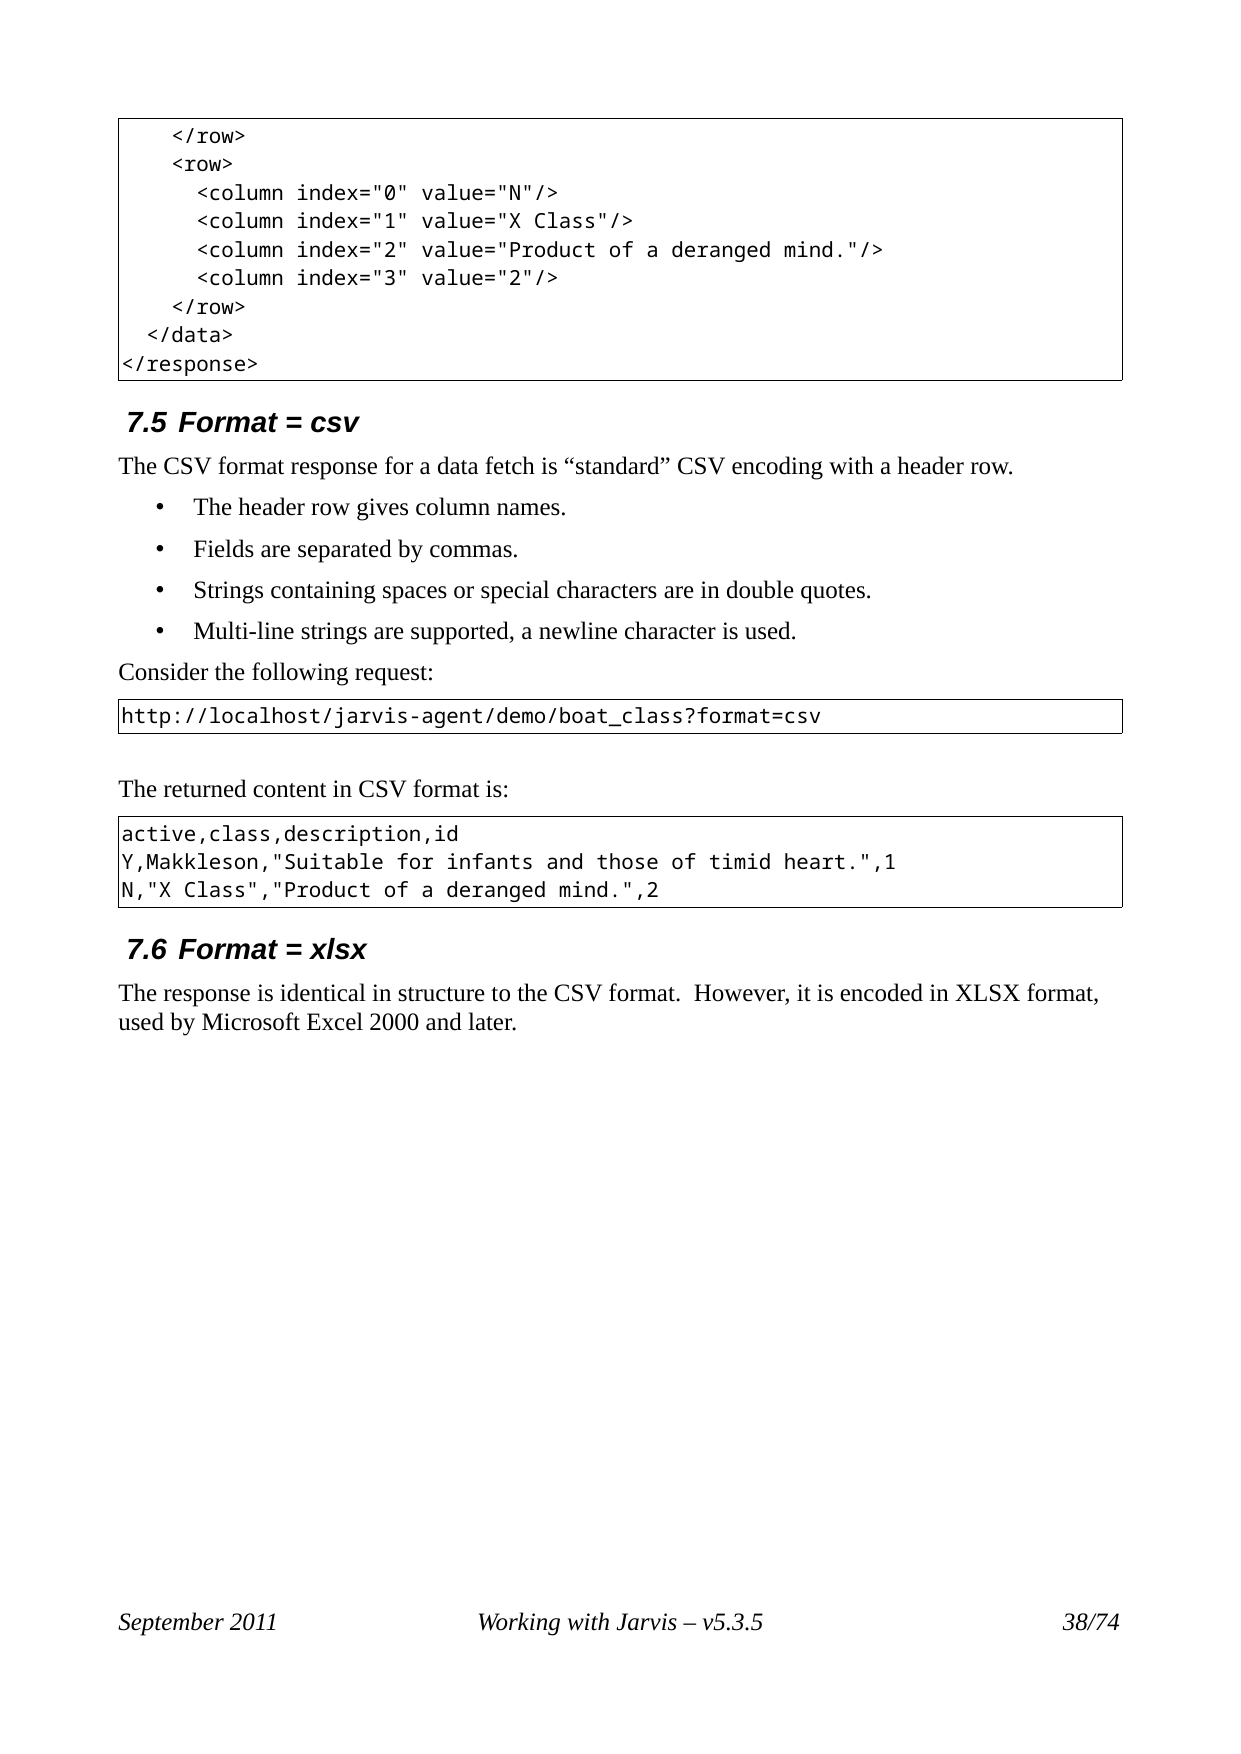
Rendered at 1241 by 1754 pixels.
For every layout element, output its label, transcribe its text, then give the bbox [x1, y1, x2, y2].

text <row> [119, 147, 1122, 175]
text </response> [119, 346, 1122, 380]
text N,"X Class","Product of a deranged mind.",2 [119, 872, 1122, 907]
text The returned content in CSV format is: [118, 774, 1122, 803]
list Strings containing spaces or special characters are in double quotes. [156, 575, 1122, 604]
text http://localhost/jarvis-agent/demo/boat_class?format=csv [119, 700, 1122, 733]
text active,class,description,id [119, 817, 1122, 844]
text <column index="0" value="N"/> [119, 175, 1122, 203]
text Y,Makkleson,"Suitable for infants and those of timid heart.",1 [119, 844, 1122, 872]
text Consider the following request: [118, 657, 1122, 686]
text <column index="2" value="Product of a deranged mind."/> [119, 232, 1122, 260]
text <column index="3" value="2"/> [119, 260, 1122, 289]
text </data> [119, 317, 1122, 346]
text The CSV format response for a data fetch is “standard” CSV encoding with a header row. [118, 451, 1122, 480]
text <column index="1" value="X Class"/> [119, 203, 1122, 232]
subtitle Format = csv [118, 405, 1122, 439]
text The response is identical in structure to the CSV format. However, it is encoded in XLSX format, used by Microsoft Excel 2000 and later. [118, 978, 1122, 1036]
subtitle Format = xlsx [118, 932, 1122, 966]
text </row> [119, 289, 1122, 317]
text </row> [119, 119, 1122, 147]
list Multi-line strings are supported, a newline character is used. [156, 616, 1122, 645]
list Fields are separated by commas. [156, 534, 1122, 562]
list The header row gives column names. [156, 492, 1122, 521]
